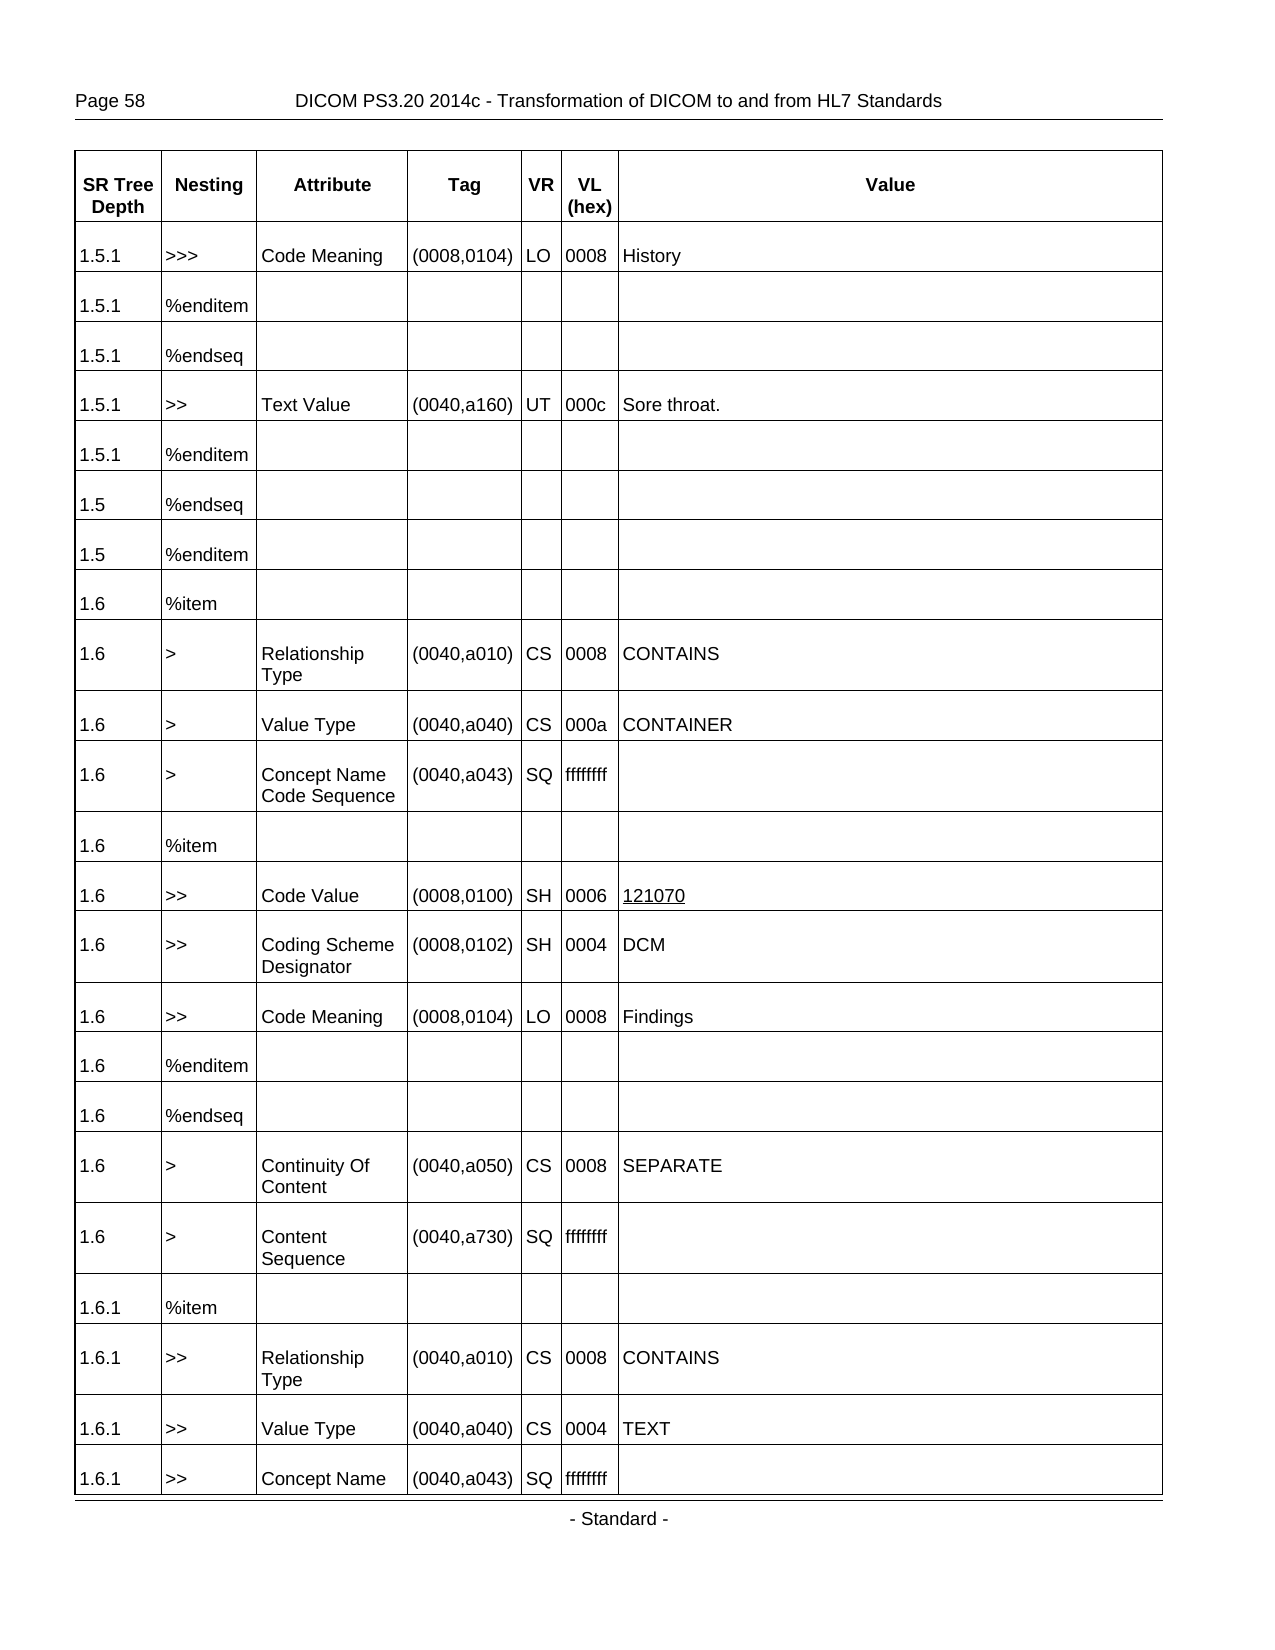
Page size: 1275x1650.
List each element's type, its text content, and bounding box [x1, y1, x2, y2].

table_cell Sore throat. [619, 371, 1162, 420]
table_cell CONTAINS [619, 620, 1162, 690]
table_cell 1.6 [76, 1132, 161, 1202]
table_cell (0040,a010) [408, 1324, 521, 1394]
table_cell [522, 471, 561, 519]
table_cell Relationship Type [257, 1324, 407, 1394]
table_cell [619, 1445, 1162, 1493]
table_cell >> [162, 862, 256, 910]
table_cell [522, 1274, 561, 1323]
table_cell [619, 322, 1162, 370]
table_cell [562, 520, 618, 569]
table_cell Text Value [257, 371, 407, 420]
table_cell 1.6 [76, 570, 161, 619]
table_cell 1.6 [76, 812, 161, 861]
table_cell SH [522, 911, 561, 982]
table_cell LO [522, 983, 561, 1031]
table_cell %enditem [162, 421, 256, 470]
table_cell [562, 1032, 618, 1081]
table_cell >> [162, 371, 256, 420]
table_cell Value Type [257, 1395, 407, 1444]
table_cell [522, 1032, 561, 1081]
table_cell (0008,0102) [408, 911, 521, 982]
table_cell (0040,a043) [408, 741, 521, 811]
table_cell [257, 322, 407, 370]
table_cell [619, 1082, 1162, 1131]
table_cell [562, 1274, 618, 1323]
table_cell 1.6 [76, 1032, 161, 1081]
table_cell [619, 812, 1162, 861]
table_cell SH [522, 862, 561, 910]
table_cell 1.6.1 [76, 1324, 161, 1394]
table_cell [619, 570, 1162, 619]
table_header VR [522, 151, 561, 221]
table_cell 1.6 [76, 911, 161, 982]
table_cell [408, 812, 521, 861]
table_cell [619, 1274, 1162, 1323]
table_cell [522, 421, 561, 470]
table_cell TEXT [619, 1395, 1162, 1444]
table_cell CONTAINS [619, 1324, 1162, 1394]
table_cell >>> [162, 222, 256, 271]
table_cell [619, 1203, 1162, 1273]
table_cell Concept Name Code Sequence [257, 741, 407, 811]
table_cell Continuity Of Content [257, 1132, 407, 1202]
table_cell 0008 [562, 1324, 618, 1394]
table_cell [522, 570, 561, 619]
table_cell CS [522, 1324, 561, 1394]
table_cell Concept Name [257, 1445, 407, 1493]
table_cell 1.5.1 [76, 421, 161, 470]
table_cell [257, 272, 407, 321]
table_cell >> [162, 911, 256, 982]
table_cell [619, 272, 1162, 321]
table_cell 1.6 [76, 741, 161, 811]
table_cell [257, 1082, 407, 1131]
table_cell [562, 812, 618, 861]
table_cell 0004 [562, 911, 618, 982]
table_cell History [619, 222, 1162, 271]
table_cell Relationship Type [257, 620, 407, 690]
table_cell > [162, 1132, 256, 1202]
table_cell [562, 471, 618, 519]
table_cell (0008,0104) [408, 222, 521, 271]
table_cell Value Type [257, 691, 407, 740]
table_cell (0040,a010) [408, 620, 521, 690]
table_cell >> [162, 983, 256, 1031]
table_cell 1.6 [76, 983, 161, 1031]
table_cell Code Meaning [257, 983, 407, 1031]
table_cell (0040,a050) [408, 1132, 521, 1202]
table_cell [562, 421, 618, 470]
table_cell (0040,a043) [408, 1445, 521, 1493]
table_cell ffffffff [562, 1203, 618, 1273]
table_cell Coding Scheme Designator [257, 911, 407, 982]
table_cell > [162, 1203, 256, 1273]
table_cell CS [522, 1395, 561, 1444]
table_cell >> [162, 1395, 256, 1444]
table_cell [408, 272, 521, 321]
table_cell [257, 570, 407, 619]
table_cell (0040,a160) [408, 371, 521, 420]
table_cell 1.5.1 [76, 272, 161, 321]
table_cell 1.6 [76, 620, 161, 690]
table_header Value [619, 151, 1162, 221]
table_header SR Tree Depth [76, 151, 161, 221]
table_cell ffffffff [562, 741, 618, 811]
table_cell (0040,a040) [408, 691, 521, 740]
table_cell 1.6 [76, 862, 161, 910]
table_cell %enditem [162, 520, 256, 569]
table_cell (0040,a040) [408, 1395, 521, 1444]
table_cell 1.5.1 [76, 322, 161, 370]
table_cell >> [162, 1445, 256, 1493]
table_cell 1.5 [76, 520, 161, 569]
table_cell %item [162, 1274, 256, 1323]
table_cell Code Meaning [257, 222, 407, 271]
table_cell %item [162, 570, 256, 619]
table_cell [257, 520, 407, 569]
table_cell SQ [522, 1203, 561, 1273]
table_cell (0040,a730) [408, 1203, 521, 1273]
table_cell 1.6 [76, 691, 161, 740]
table_cell ffffffff [562, 1445, 618, 1493]
table_cell 1.6 [76, 1203, 161, 1273]
table_cell [257, 1032, 407, 1081]
table_cell 0008 [562, 983, 618, 1031]
table_cell Code Value [257, 862, 407, 910]
table_cell [408, 570, 521, 619]
table_cell [408, 322, 521, 370]
table_cell CS [522, 691, 561, 740]
table_cell (0008,0104) [408, 983, 521, 1031]
table_cell [408, 1274, 521, 1323]
table_cell [522, 812, 561, 861]
table_cell 0008 [562, 1132, 618, 1202]
table_header VL (hex) [562, 151, 618, 221]
table_cell 000a [562, 691, 618, 740]
table_cell [257, 1274, 407, 1323]
table_cell [408, 1082, 521, 1131]
table_cell [562, 1082, 618, 1131]
table_cell [619, 471, 1162, 519]
table_cell 0006 [562, 862, 618, 910]
table_cell [562, 272, 618, 321]
table_cell [619, 520, 1162, 569]
table_cell LO [522, 222, 561, 271]
table_cell >> [162, 1324, 256, 1394]
table_cell [619, 1032, 1162, 1081]
table_cell [619, 421, 1162, 470]
table_cell [257, 471, 407, 519]
table_cell 0008 [562, 222, 618, 271]
table_cell [522, 1082, 561, 1131]
table_cell CS [522, 620, 561, 690]
table_cell SEPARATE [619, 1132, 1162, 1202]
table_cell 0008 [562, 620, 618, 690]
table_cell SQ [522, 1445, 561, 1493]
table_cell %endseq [162, 1082, 256, 1131]
table_cell Content Sequence [257, 1203, 407, 1273]
table_cell [562, 322, 618, 370]
table_cell 1.5 [76, 471, 161, 519]
table_cell %enditem [162, 1032, 256, 1081]
table_cell 1.5.1 [76, 371, 161, 420]
table_header Tag [408, 151, 521, 221]
table_cell 0004 [562, 1395, 618, 1444]
table_cell > [162, 741, 256, 811]
table_cell 1.5.1 [76, 222, 161, 271]
table_header Attribute [257, 151, 407, 221]
table_cell > [162, 620, 256, 690]
table_cell 000c [562, 371, 618, 420]
table_cell [408, 1032, 521, 1081]
table_cell [257, 421, 407, 470]
table_cell [408, 471, 521, 519]
table_cell %endseq [162, 471, 256, 519]
table_cell %endseq [162, 322, 256, 370]
table_cell [562, 570, 618, 619]
table_cell CS [522, 1132, 561, 1202]
table_cell CONTAINER [619, 691, 1162, 740]
table_cell [522, 272, 561, 321]
table_cell SQ [522, 741, 561, 811]
table_cell [619, 741, 1162, 811]
table_cell 1.6.1 [76, 1395, 161, 1444]
table_cell (0008,0100) [408, 862, 521, 910]
table_cell %item [162, 812, 256, 861]
table_cell [408, 520, 521, 569]
table_cell [408, 421, 521, 470]
table_cell [257, 812, 407, 861]
table_header Nesting [162, 151, 256, 221]
table_cell 1.6.1 [76, 1274, 161, 1323]
table_cell 1.6.1 [76, 1445, 161, 1493]
table_cell Findings [619, 983, 1162, 1031]
table_cell DCM [619, 911, 1162, 982]
table_cell > [162, 691, 256, 740]
table_cell UT [522, 371, 561, 420]
table_cell 1.6 [76, 1082, 161, 1131]
table_cell %enditem [162, 272, 256, 321]
table_cell [522, 520, 561, 569]
table_cell [522, 322, 561, 370]
table_cell 121070 [619, 862, 1162, 910]
